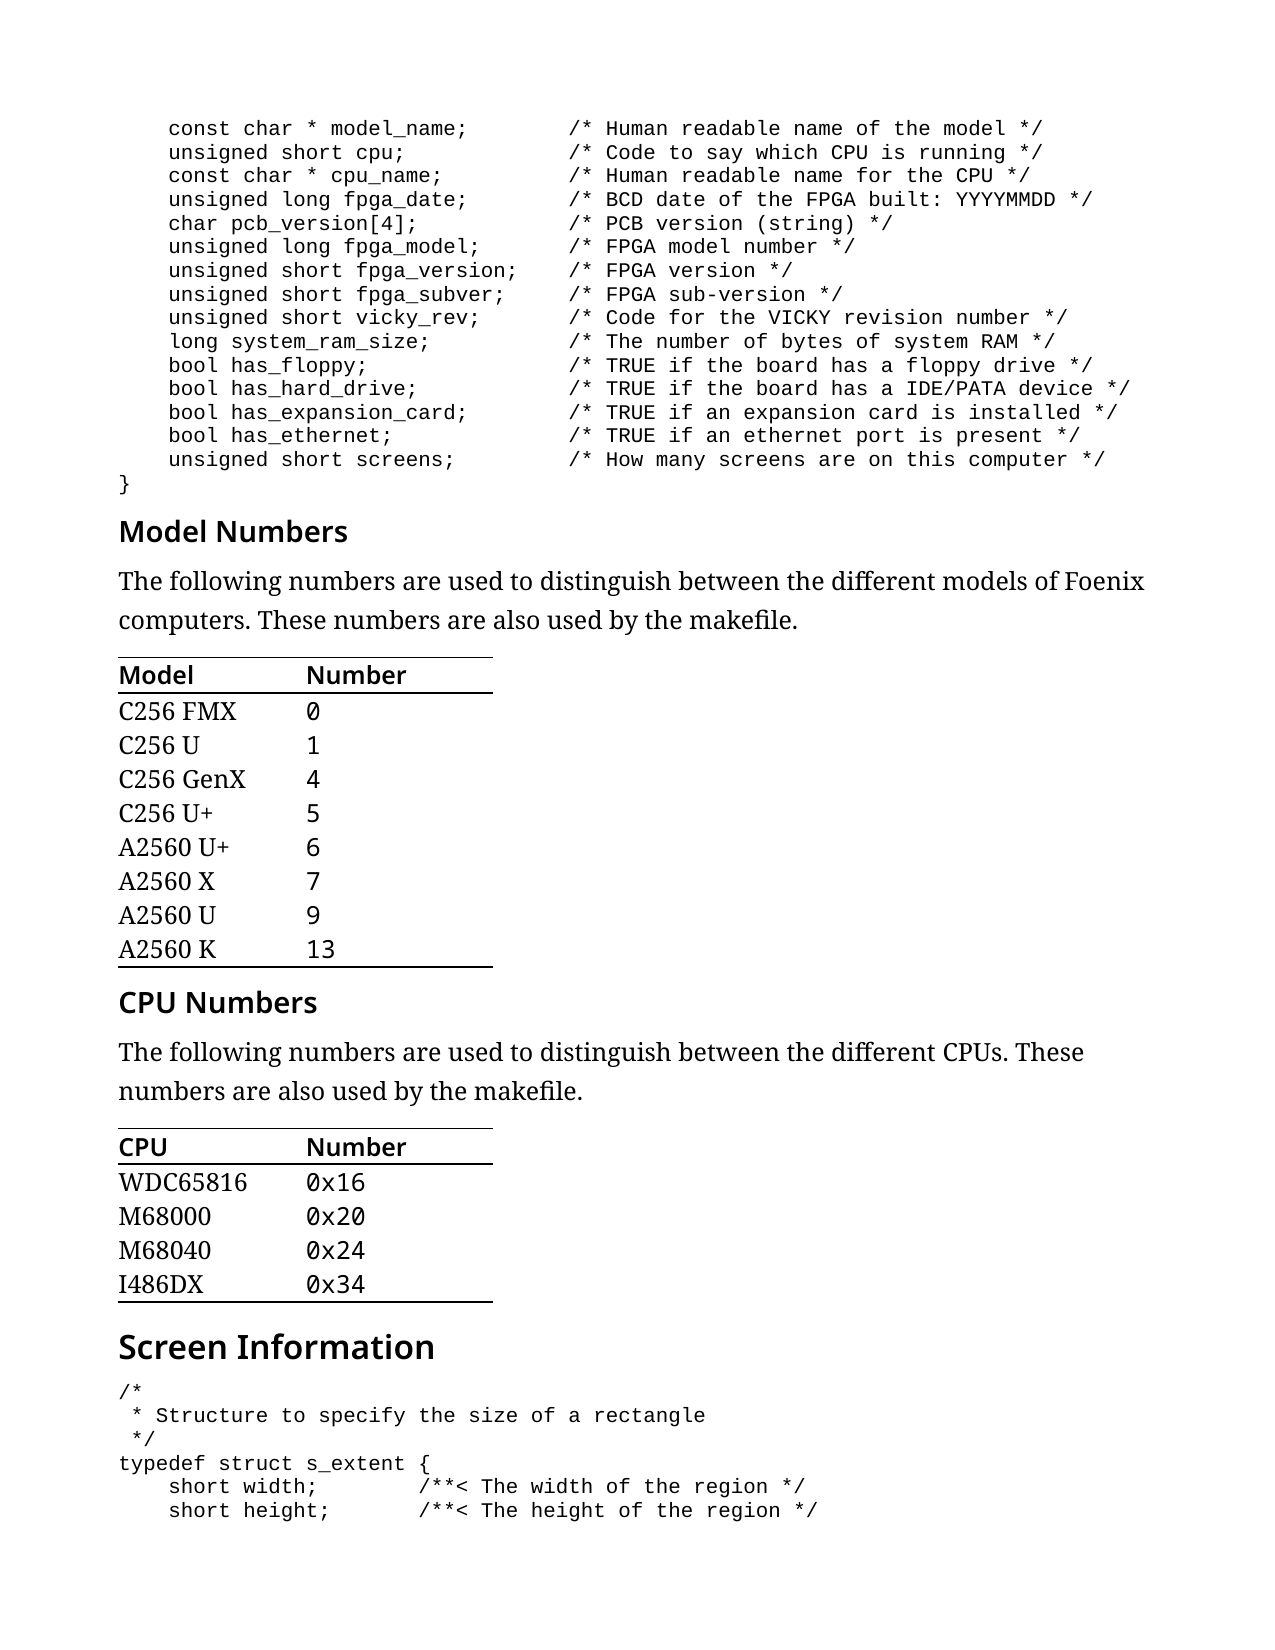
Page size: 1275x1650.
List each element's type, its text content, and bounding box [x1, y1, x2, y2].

table_cell WDC65816 [118, 1165, 306, 1199]
text unsigned long fpga_model; /* FPGA model number */ [118, 236, 1157, 260]
text The following numbers are used to distinguish between the different CPUs. These numbers are also used by the makefile. [118, 1035, 1157, 1108]
text bool has_floppy; /* TRUE if the board has a floppy drive */ [118, 354, 1157, 378]
table_cell 0 [306, 694, 493, 728]
table_cell 0x24 [306, 1233, 493, 1267]
text */ [118, 1429, 1157, 1453]
table_header Model [118, 658, 306, 692]
subtitle Model Numbers [118, 511, 1157, 551]
table_cell 0x20 [306, 1199, 493, 1233]
text bool has_hard_drive; /* TRUE if the board has a IDE/PATA device */ [118, 378, 1157, 402]
text The following numbers are used to distinguish between the different models of Foenix computers. These numbers are also used by the makefile. [118, 563, 1157, 637]
text typedef struct s_extent { [118, 1453, 1157, 1476]
table_cell A2560 U+ [118, 830, 306, 864]
table_cell 7 [306, 864, 493, 898]
table_cell 0x16 [306, 1165, 493, 1199]
text } [118, 473, 1157, 496]
table_cell I486DX [118, 1267, 306, 1301]
text const char * cpu_name; /* Human readable name for the CPU */ [118, 165, 1157, 189]
table_cell A2560 K [118, 932, 306, 966]
text * Structure to specify the size of a rectangle [118, 1405, 1157, 1429]
text unsigned short vicky_rev; /* Code for the VICKY revision number */ [118, 307, 1157, 331]
table_cell C256 FMX [118, 694, 306, 728]
text unsigned long fpga_date; /* BCD date of the FPGA built: YYYYMMDD */ [118, 189, 1157, 213]
table_cell C256 GenX [118, 762, 306, 796]
table_cell A2560 U [118, 898, 306, 932]
text bool has_ethernet; /* TRUE if an ethernet port is present */ [118, 426, 1157, 449]
table_header Number [306, 1129, 493, 1163]
text long system_ram_size; /* The number of bytes of system RAM */ [118, 331, 1157, 354]
text char pcb_version[4]; /* PCB version (string) */ [118, 213, 1157, 236]
table_cell A2560 X [118, 864, 306, 898]
text const char * model_name; /* Human readable name of the model */ [118, 118, 1157, 142]
text bool has_expansion_card; /* TRUE if an expansion card is installed */ [118, 402, 1157, 426]
table_cell M68000 [118, 1199, 306, 1233]
table_cell 1 [306, 728, 493, 762]
table_cell 9 [306, 898, 493, 932]
subtitle CPU Numbers [118, 982, 1157, 1022]
text unsigned short fpga_version; /* FPGA version */ [118, 260, 1157, 284]
text short height; /**< The height of the region */ [118, 1500, 1157, 1524]
table_cell 13 [306, 932, 493, 966]
table_cell 6 [306, 830, 493, 864]
text unsigned short cpu; /* Code to say which CPU is running */ [118, 142, 1157, 165]
text /* [118, 1382, 1157, 1405]
text unsigned short screens; /* How many screens are on this computer */ [118, 449, 1157, 473]
table_cell 5 [306, 796, 493, 830]
text short width; /**< The width of the region */ [118, 1476, 1157, 1500]
table_cell C256 U+ [118, 796, 306, 830]
table_header CPU [118, 1129, 306, 1163]
table_cell M68040 [118, 1233, 306, 1267]
subtitle Screen Information [118, 1323, 1157, 1369]
table_header Number [306, 658, 493, 692]
table_cell 4 [306, 762, 493, 796]
table_cell 0x34 [306, 1267, 493, 1301]
table_cell C256 U [118, 728, 306, 762]
text unsigned short fpga_subver; /* FPGA sub-version */ [118, 284, 1157, 307]
